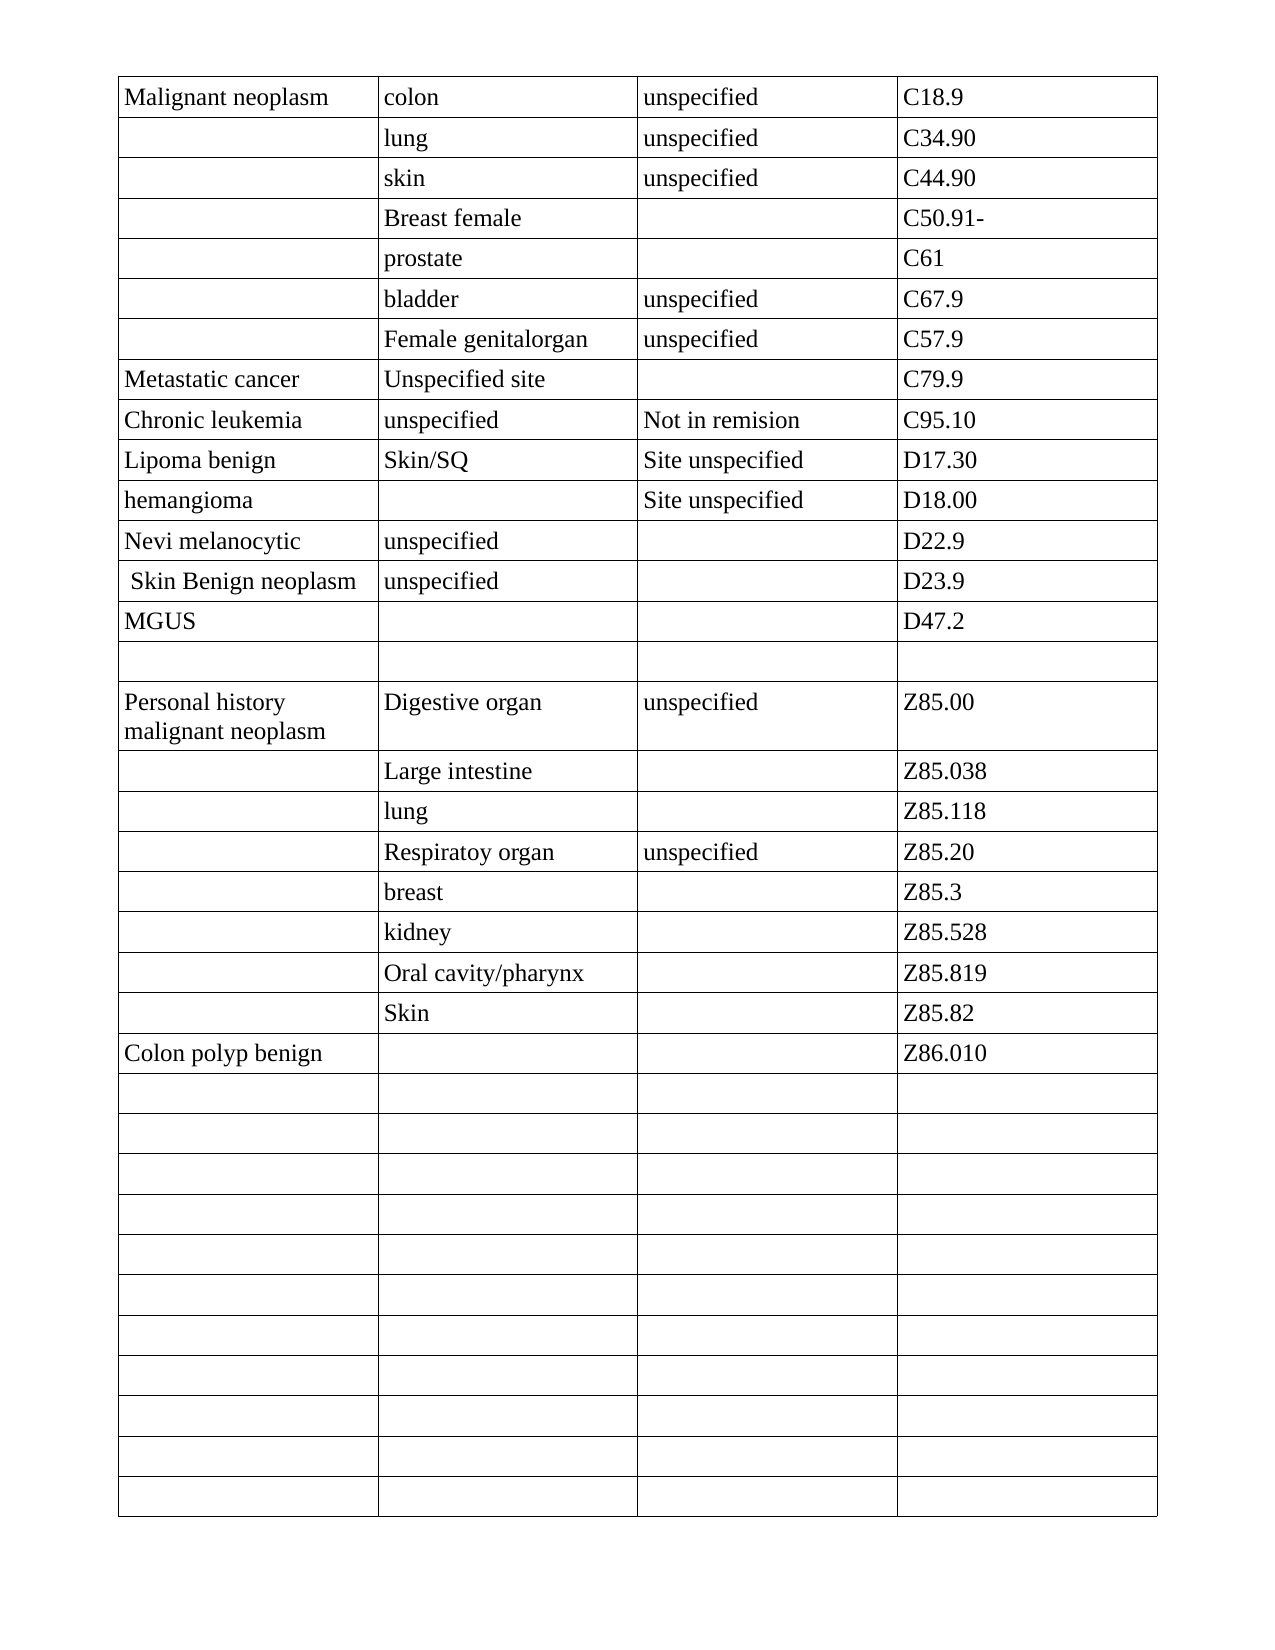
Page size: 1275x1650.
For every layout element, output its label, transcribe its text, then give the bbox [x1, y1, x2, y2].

table_cell [898, 1235, 1157, 1274]
table_cell hemangioma [119, 481, 378, 520]
table_cell D17.30 [898, 440, 1157, 479]
table_cell Breast female [379, 199, 637, 238]
table_cell [638, 1154, 897, 1194]
table_cell [379, 1154, 637, 1194]
table_cell [898, 1074, 1157, 1113]
table_cell [379, 1195, 637, 1234]
table_cell [119, 199, 378, 238]
table_cell unspecified [379, 400, 637, 439]
table_cell [379, 602, 637, 641]
table_cell [898, 1356, 1157, 1395]
table_cell [119, 239, 378, 278]
table_cell Oral cavity/pharynx [379, 953, 637, 992]
table_cell Z85.038 [898, 751, 1157, 791]
table_cell Chronic leukemia [119, 400, 378, 439]
table_cell Nevi melanocytic [119, 521, 378, 560]
table_cell D22.9 [898, 521, 1157, 560]
table_cell unspecified [638, 319, 897, 359]
table_cell Colon polyp benign [119, 1034, 378, 1073]
table_cell D18.00 [898, 481, 1157, 520]
table_cell Personal history malignant neoplasm [119, 682, 378, 750]
table_cell [638, 993, 897, 1032]
table_cell MGUS [119, 602, 378, 641]
table_cell [119, 1437, 378, 1476]
table_cell Female genitalorgan [379, 319, 637, 359]
table_cell [119, 1316, 378, 1355]
table_cell [898, 1477, 1157, 1516]
table_cell D23.9 [898, 561, 1157, 601]
table_cell Lipoma benign [119, 440, 378, 479]
table_cell Z85.20 [898, 832, 1157, 871]
table_cell unspecified [638, 682, 897, 750]
table_cell [119, 319, 378, 359]
table_cell unspecified [638, 158, 897, 197]
table_cell breast [379, 872, 637, 911]
table_cell [379, 1477, 637, 1516]
table_cell Digestive organ [379, 682, 637, 750]
table_cell [119, 1356, 378, 1395]
table_header colon [379, 77, 637, 117]
table_cell Large intestine [379, 751, 637, 791]
table_cell unspecified [638, 279, 897, 318]
table_cell lung [379, 792, 637, 831]
table_cell [379, 642, 637, 681]
table_cell Z85.118 [898, 792, 1157, 831]
table_cell [379, 1034, 637, 1073]
table_cell [898, 1154, 1157, 1194]
table_cell [119, 158, 378, 197]
table_cell unspecified [638, 118, 897, 157]
table_cell [119, 751, 378, 791]
table_cell C34.90 [898, 118, 1157, 157]
table_cell [638, 1275, 897, 1314]
table_cell [898, 1195, 1157, 1234]
table_cell [119, 872, 378, 911]
table_cell [379, 1437, 637, 1476]
table_cell [119, 118, 378, 157]
table_cell [638, 1195, 897, 1234]
table_cell [379, 1074, 637, 1113]
table_cell kidney [379, 912, 637, 952]
table_cell lung [379, 118, 637, 157]
table_cell unspecified [379, 561, 637, 601]
table_cell [638, 239, 897, 278]
table_cell [379, 1275, 637, 1314]
table_cell [638, 360, 897, 399]
table_cell [898, 1316, 1157, 1355]
table_cell [638, 912, 897, 952]
table_cell [379, 1235, 637, 1274]
table_cell [638, 521, 897, 560]
table_cell C50.91- [898, 199, 1157, 238]
table_cell C95.10 [898, 400, 1157, 439]
table_cell Unspecified site [379, 360, 637, 399]
table_cell D47.2 [898, 602, 1157, 641]
table_cell [119, 1154, 378, 1194]
table_cell [638, 1034, 897, 1073]
table_cell Not in remision [638, 400, 897, 439]
table_cell [638, 1074, 897, 1113]
table_cell Z85.3 [898, 872, 1157, 911]
table_cell [638, 1477, 897, 1516]
table_cell Respiratoy organ [379, 832, 637, 871]
table_cell [119, 792, 378, 831]
table_cell [119, 912, 378, 952]
table_cell [638, 953, 897, 992]
table_cell [379, 1396, 637, 1436]
table_cell [638, 561, 897, 601]
table_cell [898, 1275, 1157, 1314]
table_cell C67.9 [898, 279, 1157, 318]
table_cell Site unspecified [638, 440, 897, 479]
table_cell Z85.819 [898, 953, 1157, 992]
table_cell [119, 1396, 378, 1436]
table_cell [898, 642, 1157, 681]
table_cell unspecified [638, 832, 897, 871]
table_cell [638, 1356, 897, 1395]
table_cell C57.9 [898, 319, 1157, 359]
table_cell Skin [379, 993, 637, 1032]
table_cell Skin Benign neoplasm [119, 561, 378, 601]
table_cell [119, 279, 378, 318]
table_cell [638, 1114, 897, 1153]
table_cell [638, 792, 897, 831]
table_cell [379, 1356, 637, 1395]
table_cell [638, 872, 897, 911]
table_cell [119, 1477, 378, 1516]
table_cell [638, 1235, 897, 1274]
table_cell [638, 1437, 897, 1476]
table_cell [638, 751, 897, 791]
table_cell skin [379, 158, 637, 197]
table_cell Z85.82 [898, 993, 1157, 1032]
table_cell [119, 832, 378, 871]
table_cell [119, 1275, 378, 1314]
table_cell [379, 481, 637, 520]
table_cell [638, 642, 897, 681]
table_cell Z85.528 [898, 912, 1157, 952]
table_cell [119, 1114, 378, 1153]
table_cell Site unspecified [638, 481, 897, 520]
table_cell Skin/SQ [379, 440, 637, 479]
table_cell [119, 993, 378, 1032]
table_cell Z86.010 [898, 1034, 1157, 1073]
table_cell [119, 642, 378, 681]
table_cell [119, 953, 378, 992]
table_cell [119, 1235, 378, 1274]
table_cell [898, 1114, 1157, 1153]
table_cell Z85.00 [898, 682, 1157, 750]
table_cell [379, 1316, 637, 1355]
table_cell [638, 199, 897, 238]
table_cell [119, 1195, 378, 1234]
table_cell C44.90 [898, 158, 1157, 197]
table_cell [638, 1316, 897, 1355]
table_cell [638, 602, 897, 641]
table_cell [638, 1396, 897, 1436]
table_cell prostate [379, 239, 637, 278]
table_header unspecified [638, 77, 897, 117]
table_cell [119, 1074, 378, 1113]
table_cell [379, 1114, 637, 1153]
table_cell Metastatic cancer [119, 360, 378, 399]
table_cell [898, 1437, 1157, 1476]
table_header C18.9 [898, 77, 1157, 117]
table_cell bladder [379, 279, 637, 318]
table_cell C79.9 [898, 360, 1157, 399]
table_cell C61 [898, 239, 1157, 278]
table_header Malignant neoplasm [119, 77, 378, 117]
table_cell [898, 1396, 1157, 1436]
table_cell unspecified [379, 521, 637, 560]
